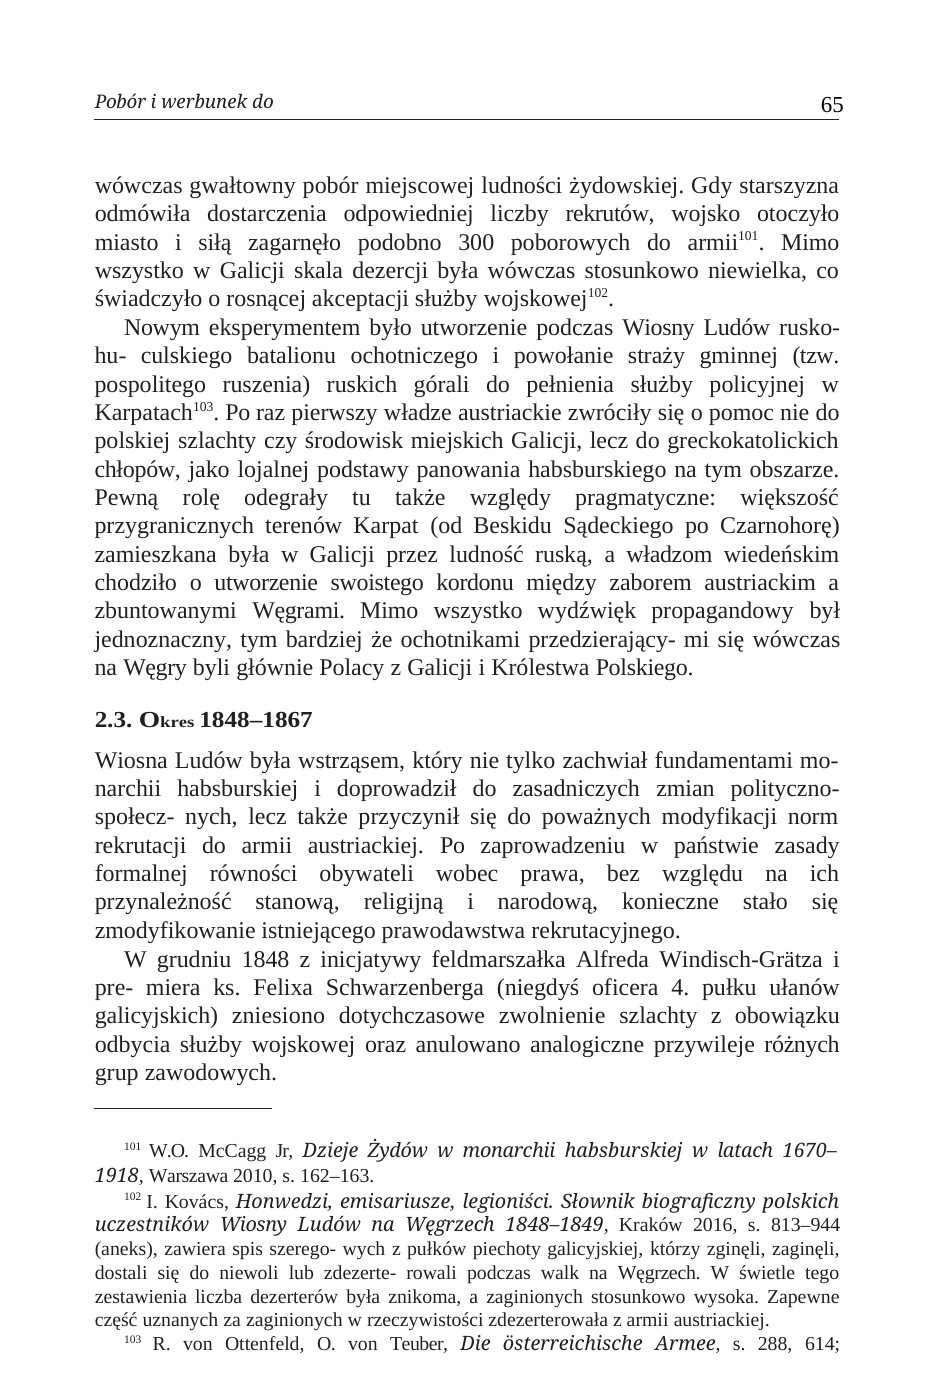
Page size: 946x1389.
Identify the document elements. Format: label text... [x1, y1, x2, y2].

text Wiosna Ludów była wstrząsem, który nie tylko zachwiał fundamentami mo- narchii habsburskiej i doprowadził do zasadniczych zmian polityczno-społecz- nych, lecz także przyczynił się do poważnych modyfikacji norm rekrutacji do armii austriackiej. Po zaprowadzeniu w państwie zasady formalnej równości obywateli wobec prawa, bez względu na ich przynależność stanową, religijną i narodową, konieczne stało się zmodyfikowanie istniejącego prawodawstwa rekrutacyjnego. [94, 746, 840, 943]
text 2.3. Okres 1848–1867 [94, 706, 879, 732]
text W grudniu 1848 z inicjatywy feldmarszałka Alfreda Windisch-Grätza i pre- miera ks. Felixa Schwarzenberga (niegdyś oficera 4. pułku ułanów galicyjskich) zniesiono dotychczasowe zwolnienie szlachty z obowiązku odbycia służby wojskowej oraz anulowano analogiczne przywileje różnych grup zawodowych. [94, 945, 840, 1086]
text wówczas gwałtowny pobór miejscowej ludności żydowskiej. Gdy starszyzna odmówiła dostarczenia odpowiedniej liczby rekrutów, wojsko otoczyło miasto i siłą zagarnęło podobno 300 poborowych do armii101. Mimo wszystko w Galicji skala dezercji była wówczas stosunkowo niewielka, co świadczyło o rosnącej akceptacji służby wojskowej102. [94, 171, 840, 312]
text 103 R. von Ottenfeld, O. von Teuber, Die österreichische Armee, s. 288, 614; [94, 1332, 840, 1355]
text 101 W.O. McCagg Jr, Dzieje Żydów w monarchii habsburskiej w latach 1670–1918, Warszawa 2010, s. 162–163. [94, 1137, 840, 1188]
text Nowym eksperymentem było utworzenie podczas Wiosny Ludów rusko-hu- culskiego batalionu ochotniczego i powołanie straży gminnej (tzw. pospolitego ruszenia) ruskich górali do pełnienia służby policyjnej w Karpatach103. Po raz pierwszy władze austriackie zwróciły się o pomoc nie do polskiej szlachty czy środowisk miejskich Galicji, lecz do greckokatolickich chłopów, jako lojalnej podstawy panowania habsburskiego na tym obszarze. Pewną rolę odegrały tu także względy pragmatyczne: większość przygranicznych terenów Karpat (od Beskidu Sądeckiego po Czarnohorę) zamieszkana była w Galicji przez ludność ruską, a władzom wiedeńskim chodziło o utworzenie swoistego kordonu między zaborem austriackim a zbuntowanymi Węgrami. Mimo wszystko wydźwięk propagandowy był jednoznaczny, tym bardziej że ochotnikami przedzierający- mi się wówczas na Węgry byli głównie Polacy z Galicji i Królestwa Polskiego. [94, 313, 840, 681]
text 102 I. Kovács, Honwedzi, emisariusze, legioniści. Słownik biograficzny polskich uczestników Wiosny Ludów na Węgrzech 1848–1849, Kraków 2016, s. 813–944 (aneks), zawiera spis szerego- wych z pułków piechoty galicyjskiej, którzy zginęli, zaginęli, dostali się do niewoli lub zdezerte- rowali podczas walk na Węgrzech. W świetle tego zestawienia liczba dezerterów była znikoma, a zaginionych stosunkowo wysoka. Zapewne część uznanych za zaginionych w rzeczywistości zdezerterowała z armii austriackiej. [94, 1189, 840, 1332]
